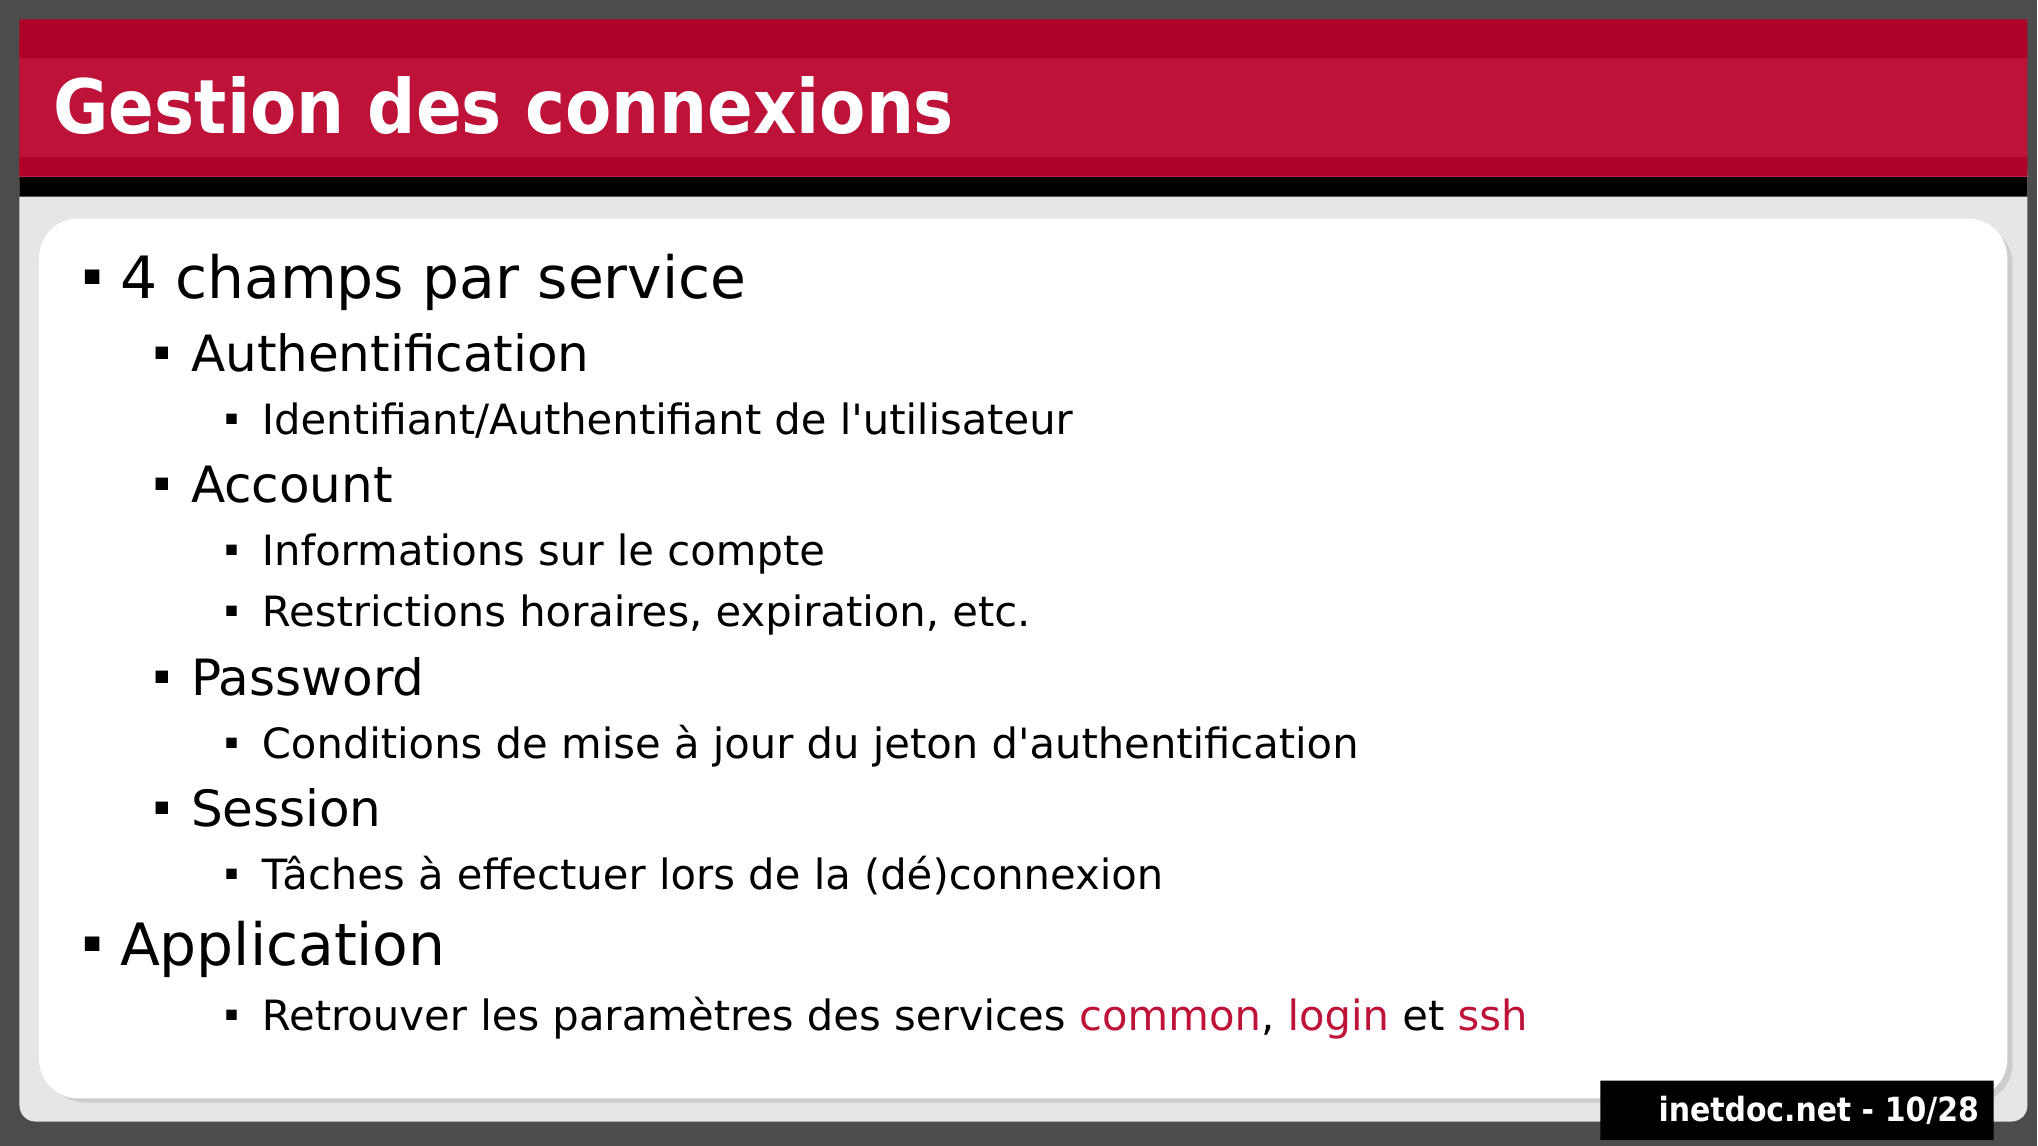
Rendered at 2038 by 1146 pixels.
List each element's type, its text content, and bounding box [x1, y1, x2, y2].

text_box inetdoc.net - <numéro>/28 [1600, 1080, 1994, 1140]
text_box Gestion des connexions [19, 59, 2028, 157]
text_box [19, 19, 2028, 59]
text_box 4 champs par service Authentification Identifiant/Authentifiant de l'utilisateur Account Informations sur le compte Restrictions horaires, expiration, etc. Password Conditions de mise à jour du jeton d'authentification Session Tâches à effectuer lors de la (dé)connexion Application Retrouver les paramètres des services common, login et ssh [38, 218, 2008, 1099]
text_box [19, 157, 2028, 1122]
